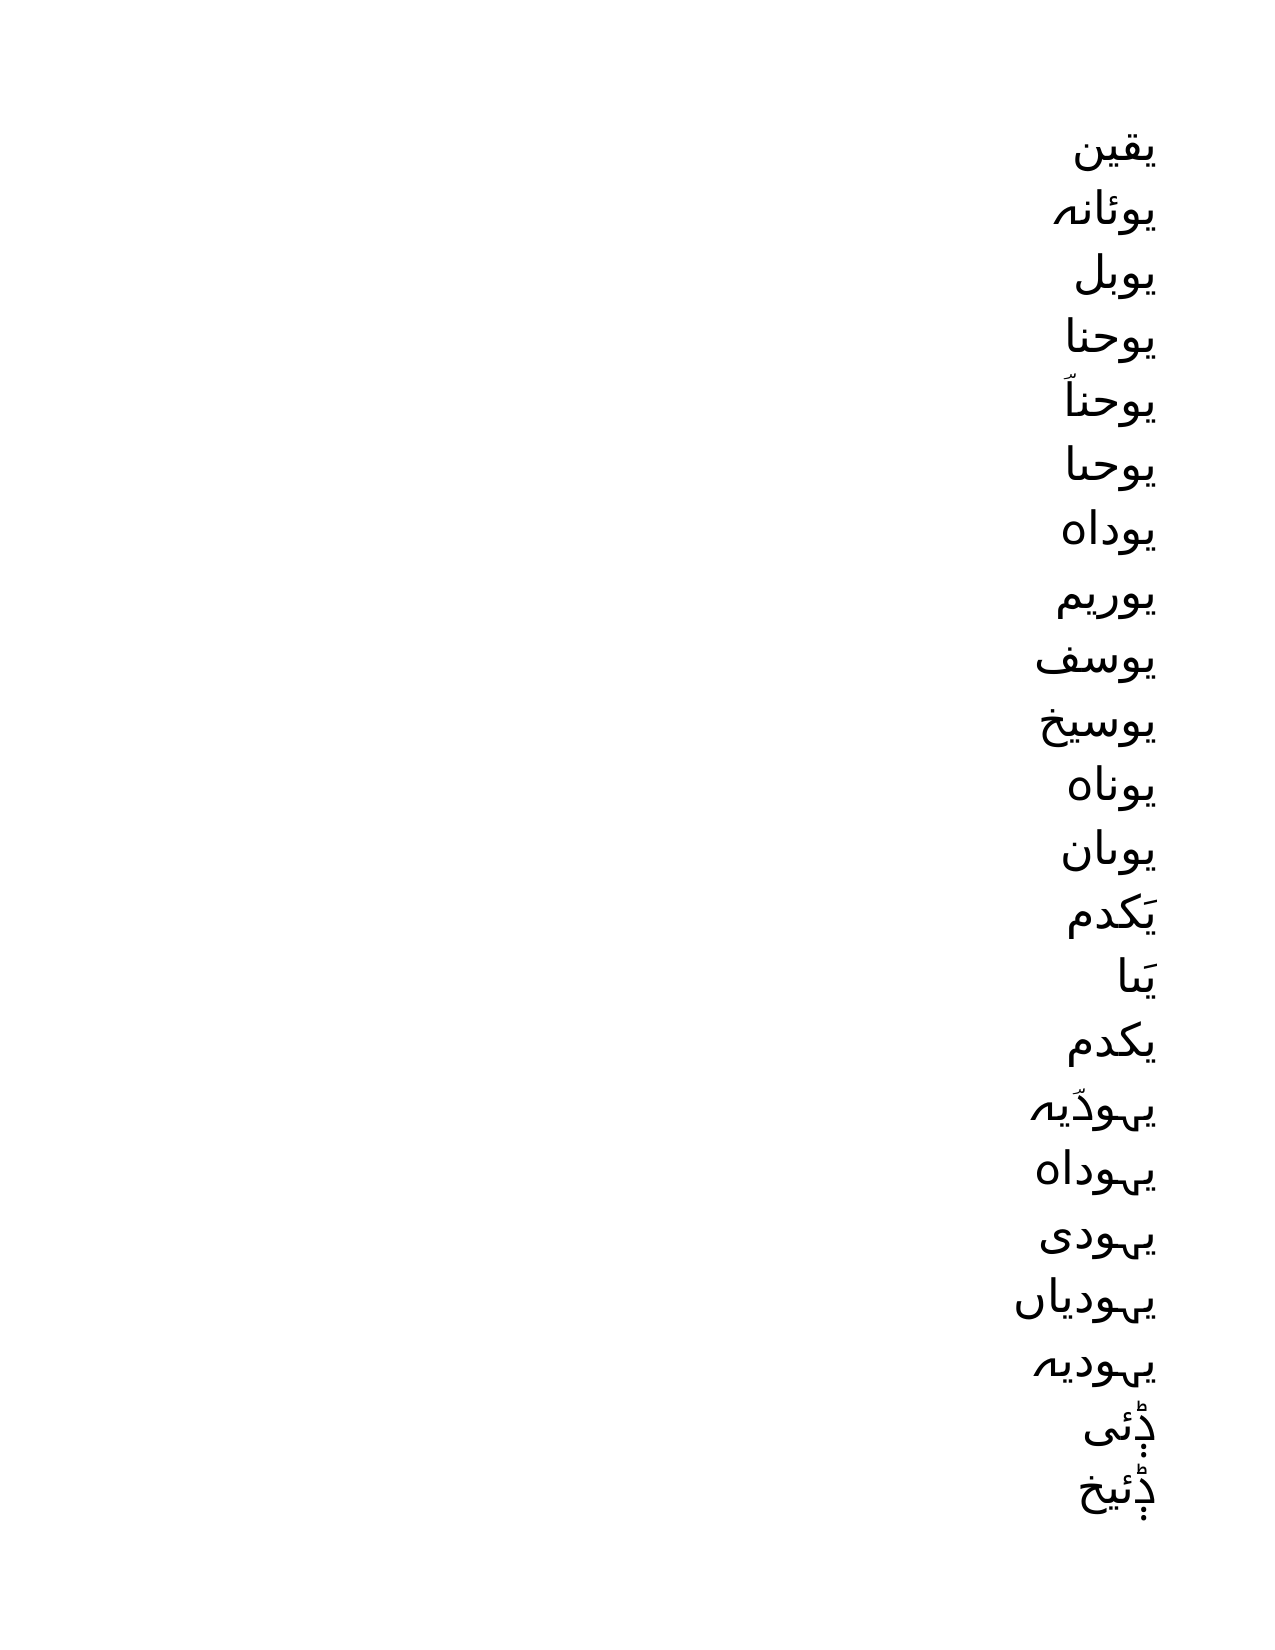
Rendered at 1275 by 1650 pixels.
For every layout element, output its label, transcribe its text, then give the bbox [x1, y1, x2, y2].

text یوحناؔ [118, 374, 1157, 427]
text یہودیاں [118, 1269, 1157, 1323]
text یہودی [118, 1205, 1157, 1259]
text یوںان [118, 822, 1157, 875]
text یہوداہ [118, 1141, 1157, 1195]
text یوسف [118, 630, 1157, 683]
text یوداہ [118, 502, 1157, 555]
text یَکدم [118, 886, 1157, 939]
text یوسیخ [118, 694, 1157, 747]
text یوحنا [118, 310, 1157, 363]
text یوئانہ [118, 182, 1157, 235]
text ݙئیخ [118, 1461, 1157, 1514]
text یوریم [118, 566, 1157, 619]
text یقین [118, 118, 1157, 171]
text یوبل [118, 246, 1157, 299]
text یوناہ [118, 758, 1157, 811]
text یَںا [118, 949, 1157, 1003]
text یکدم [118, 1013, 1157, 1067]
text ݙئی [118, 1397, 1157, 1451]
text یوحںا [118, 438, 1157, 491]
text یہودؔیہ [118, 1077, 1157, 1131]
text یہودیہ [118, 1333, 1157, 1387]
